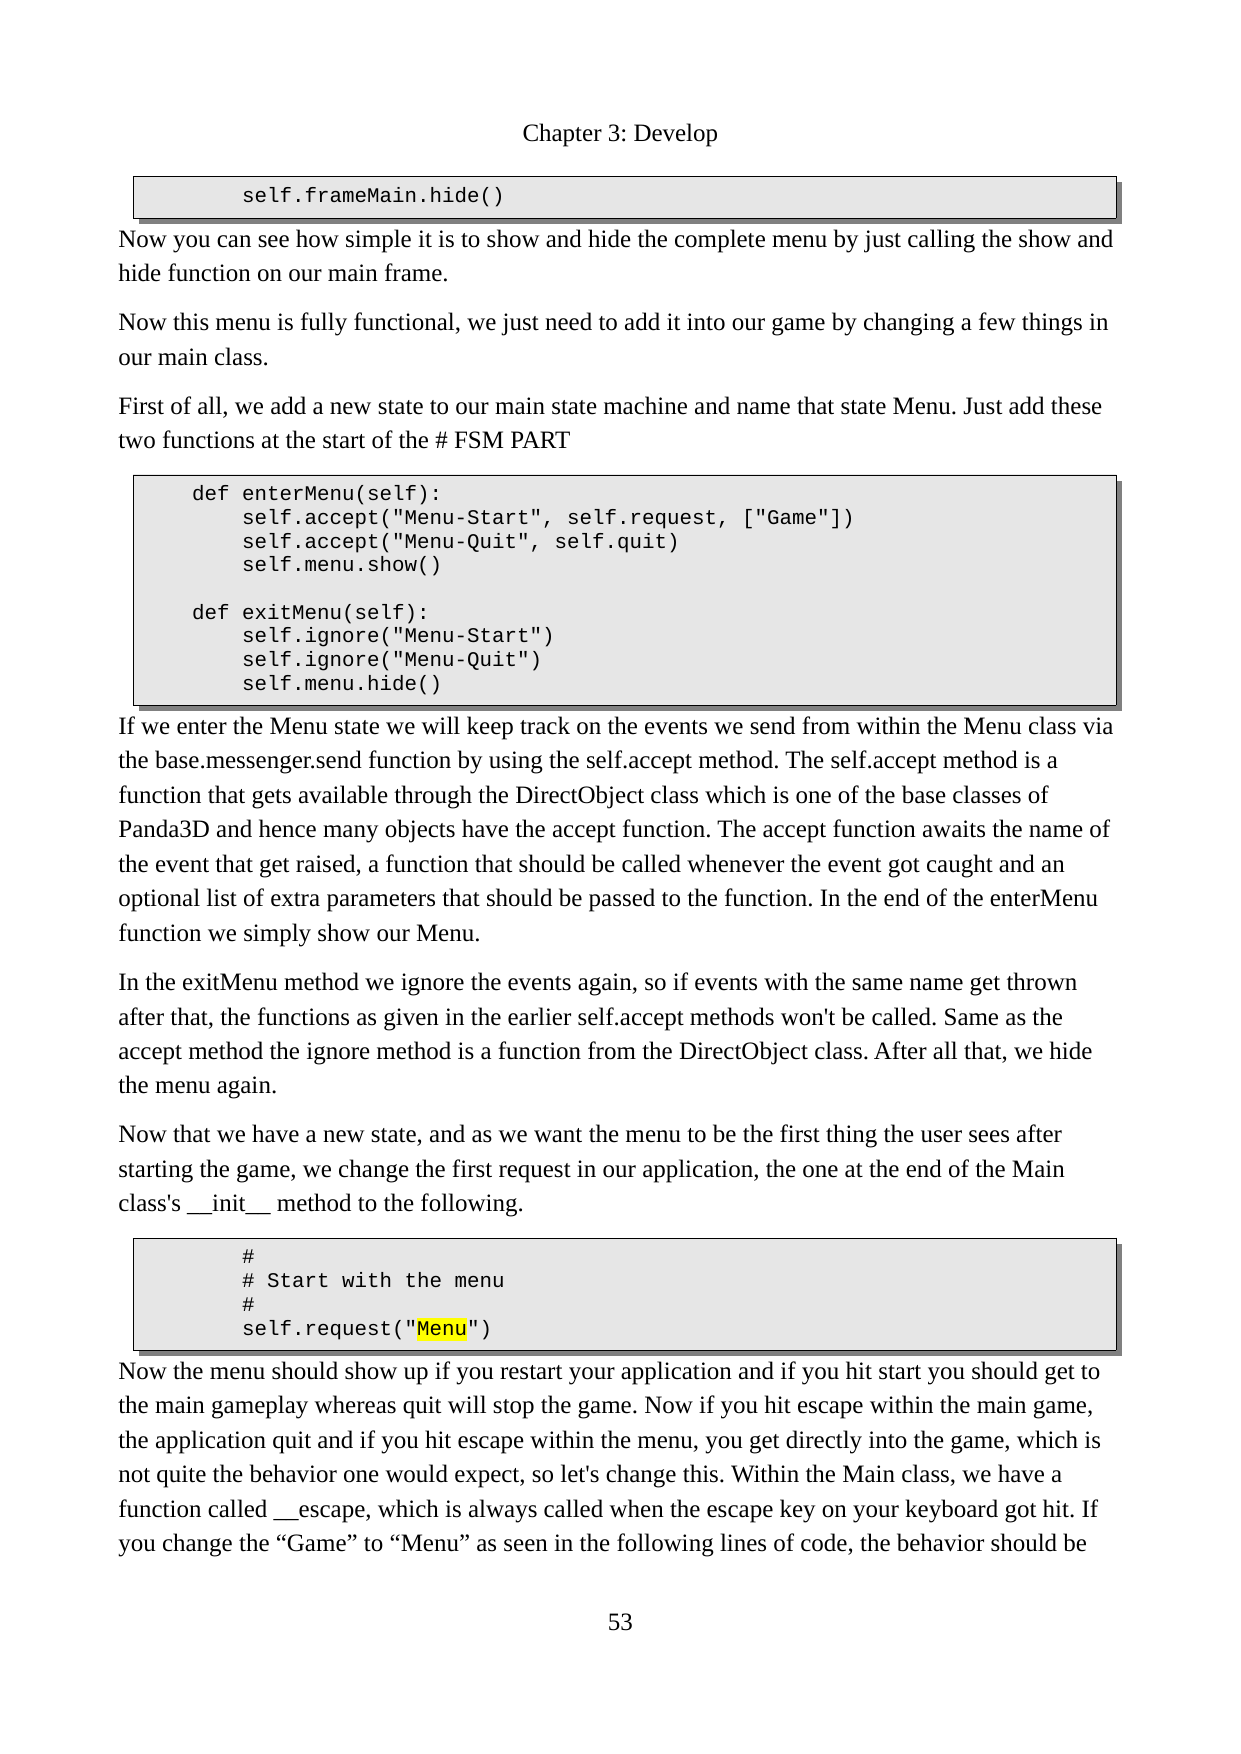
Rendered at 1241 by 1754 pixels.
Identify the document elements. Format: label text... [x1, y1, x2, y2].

text If we enter the Menu state we will keep track on the events we send from within the Menu class via the base.messenger.send function by using the self.accept method. The self.accept method is a function that gets available through the DirectObject class which is one of the base classes of Panda3D and hence many objects have the accept function. The accept function awaits the name of the event that get raised, a function that should be called whenever the event got caught and an optional list of extra parameters that should be passed to the function. In the end of the enterMenu function we simply show our Menu. [118, 711, 1122, 947]
text self.ignore("Menu-Quit") [134, 640, 1116, 664]
text self.accept("Menu-Quit", self.quit) [134, 522, 1116, 545]
text Now the menu should show up if you restart your application and if you hit start you should get to the main gameplay whereas quit will stop the game. Now if you hit escape within the main game, the application quit and if you hit escape within the menu, you get directly into the game, which is not quite the behavior one would expect, so let's change this. Within the Main class, we have a function called __escape, which is always called when the escape key on your keyboard got hit. If you change the “Game” to “Menu” as seen in the following lines of code, the behavior should be [118, 1356, 1122, 1557]
text # Start with the menu [134, 1261, 1116, 1285]
text self.request("Menu") [134, 1308, 1116, 1350]
text self.ignore("Menu-Start") [134, 616, 1116, 640]
text First of all, we add a new state to our main state machine and name that state Menu. Just add these two functions at the start of the # FSM PART [118, 391, 1122, 454]
text Now that we have a new state, and as we want the menu to be the first thing the user sees after starting the game, we change the first request in our application, the one at the end of the Main class's __init__ method to the following. [118, 1119, 1122, 1217]
text def exitMenu(self): [134, 593, 1116, 616]
text # [134, 1285, 1116, 1308]
text Now this menu is fully functional, we just need to add it into our game by changing a few things in our main class. [118, 307, 1122, 371]
text In the exitMenu method we ignore the events again, so if events with the same name get thrown after that, the functions as given in the earlier self.accept methods won't be called. Same as the accept method the ignore method is a function from the DirectObject class. After all that, we hide the menu again. [118, 967, 1122, 1099]
text # [134, 1239, 1116, 1261]
text self.frameMain.hide() [134, 177, 1116, 218]
text self.accept("Menu-Start", self.request, ["Game"]) [134, 498, 1116, 522]
text self.menu.show() [134, 545, 1116, 569]
text def enterMenu(self): [134, 476, 1116, 498]
text Now you can see how simple it is to show and hide the complete menu by just calling the show and hide function on our main frame. [118, 224, 1122, 287]
text self.menu.hide() [134, 664, 1116, 705]
